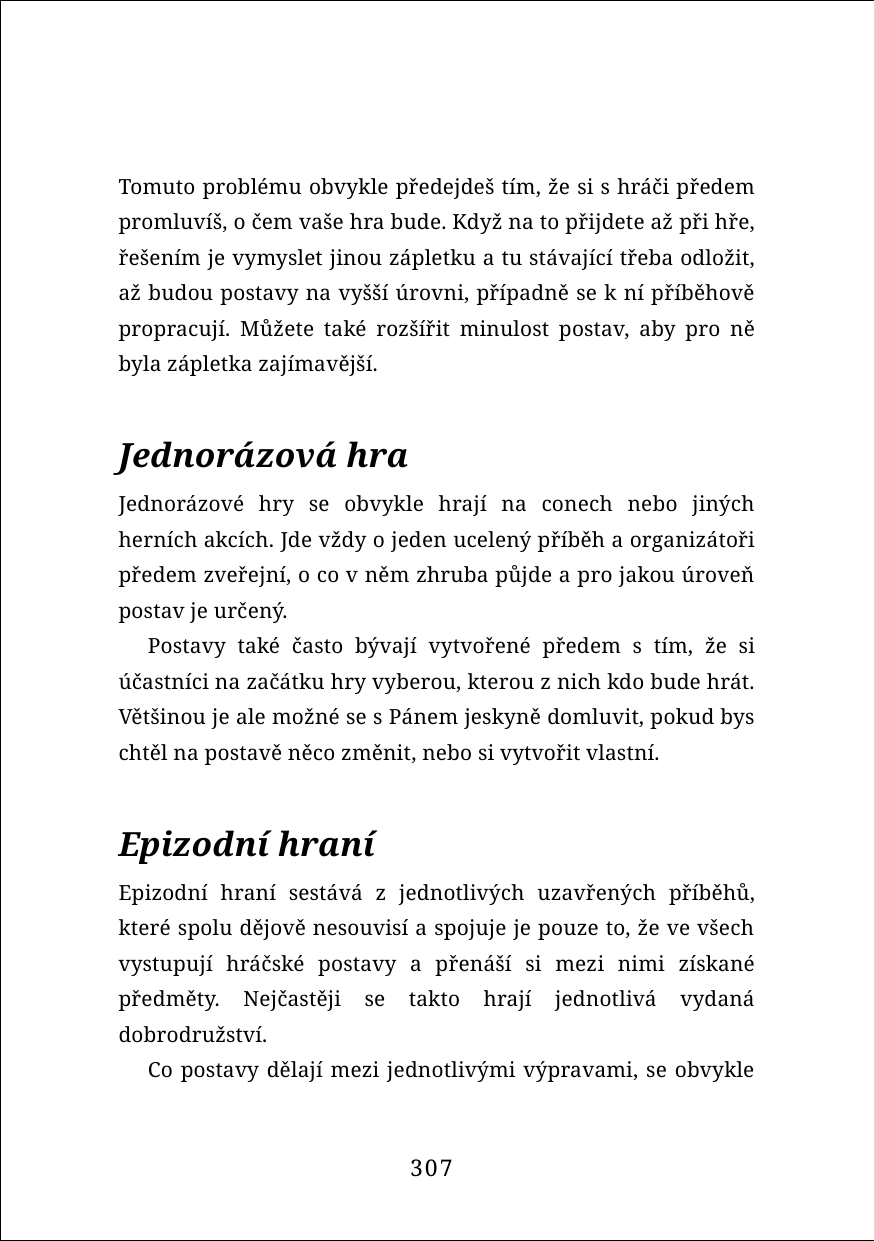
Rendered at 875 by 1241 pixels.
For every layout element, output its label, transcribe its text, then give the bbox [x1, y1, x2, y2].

text Epizodní hraní sestává z jednotlivých uzavřených příběhů, které spolu dějově nesouvisí a spojuje je pouze to, že ve všech vystupují hráčské postavy a přenáší si mezi nimi získané předměty. Nejčastěji se takto hrají jednotlivá vydaná dobrodružství. Co postavy dělají mezi jednotlivými výpravami, se obvykle [118, 878, 756, 1084]
subtitle Jednorázová hra [118, 432, 756, 478]
text Jednorázové hry se obvykle hrají na conech nebo jiných herních akcích. Jde vždy o jeden ucelený příběh a organizátoři předem zveřejní, o co v něm zhruba půjde a pro jakou úroveň postav je určený. Postavy také často bývají vytvořené předem s tím, že si účastníci na začátku hry vyberou, kterou z nich kdo bude hrát. Většinou je ale možné se s Pánem jeskyně domluvit, pokud bys chtěl na postavě něco změnit, nebo si vytvořit vlastní. [118, 489, 756, 766]
subtitle Epizodní hraní [118, 821, 756, 866]
text Tomuto problému obvykle předejdeš tím, že si s hráči předem promluvíš, o čem vaše hra bude. Když na to přijdete až při hře, řešením je vymyslet jinou zápletku a tu stávající třeba odložit, až budou postavy na vyšší úrovni, případně se k ní příběhově propracují. Můžete také rozšířit minulost postav, aby pro ně byla zápletka zajímavější. [118, 172, 756, 378]
